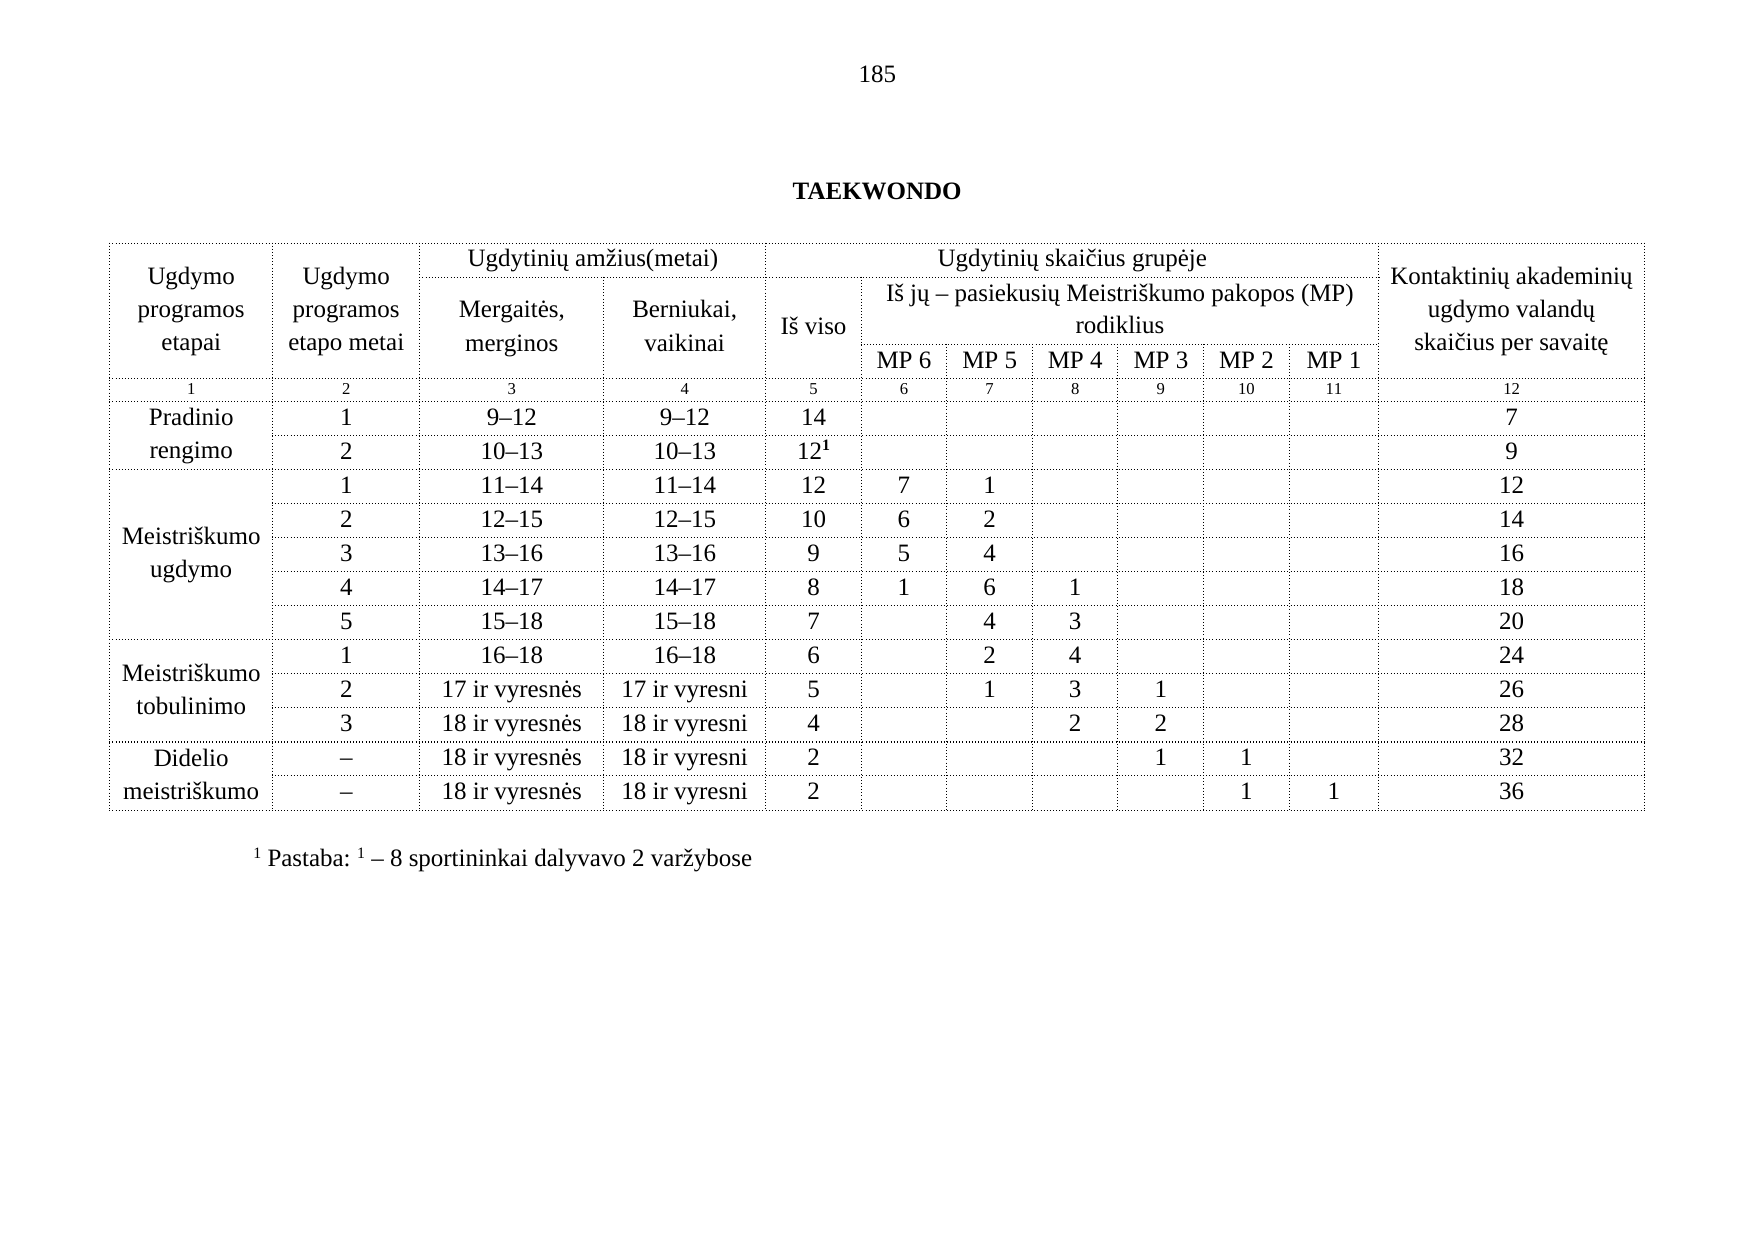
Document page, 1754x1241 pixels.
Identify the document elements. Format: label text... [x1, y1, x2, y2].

text taekwondo [118, 176, 1636, 205]
text 1 Pastaba: 1 – 8 sportininkai dalyvavo 2 varžybose [118, 843, 1636, 872]
